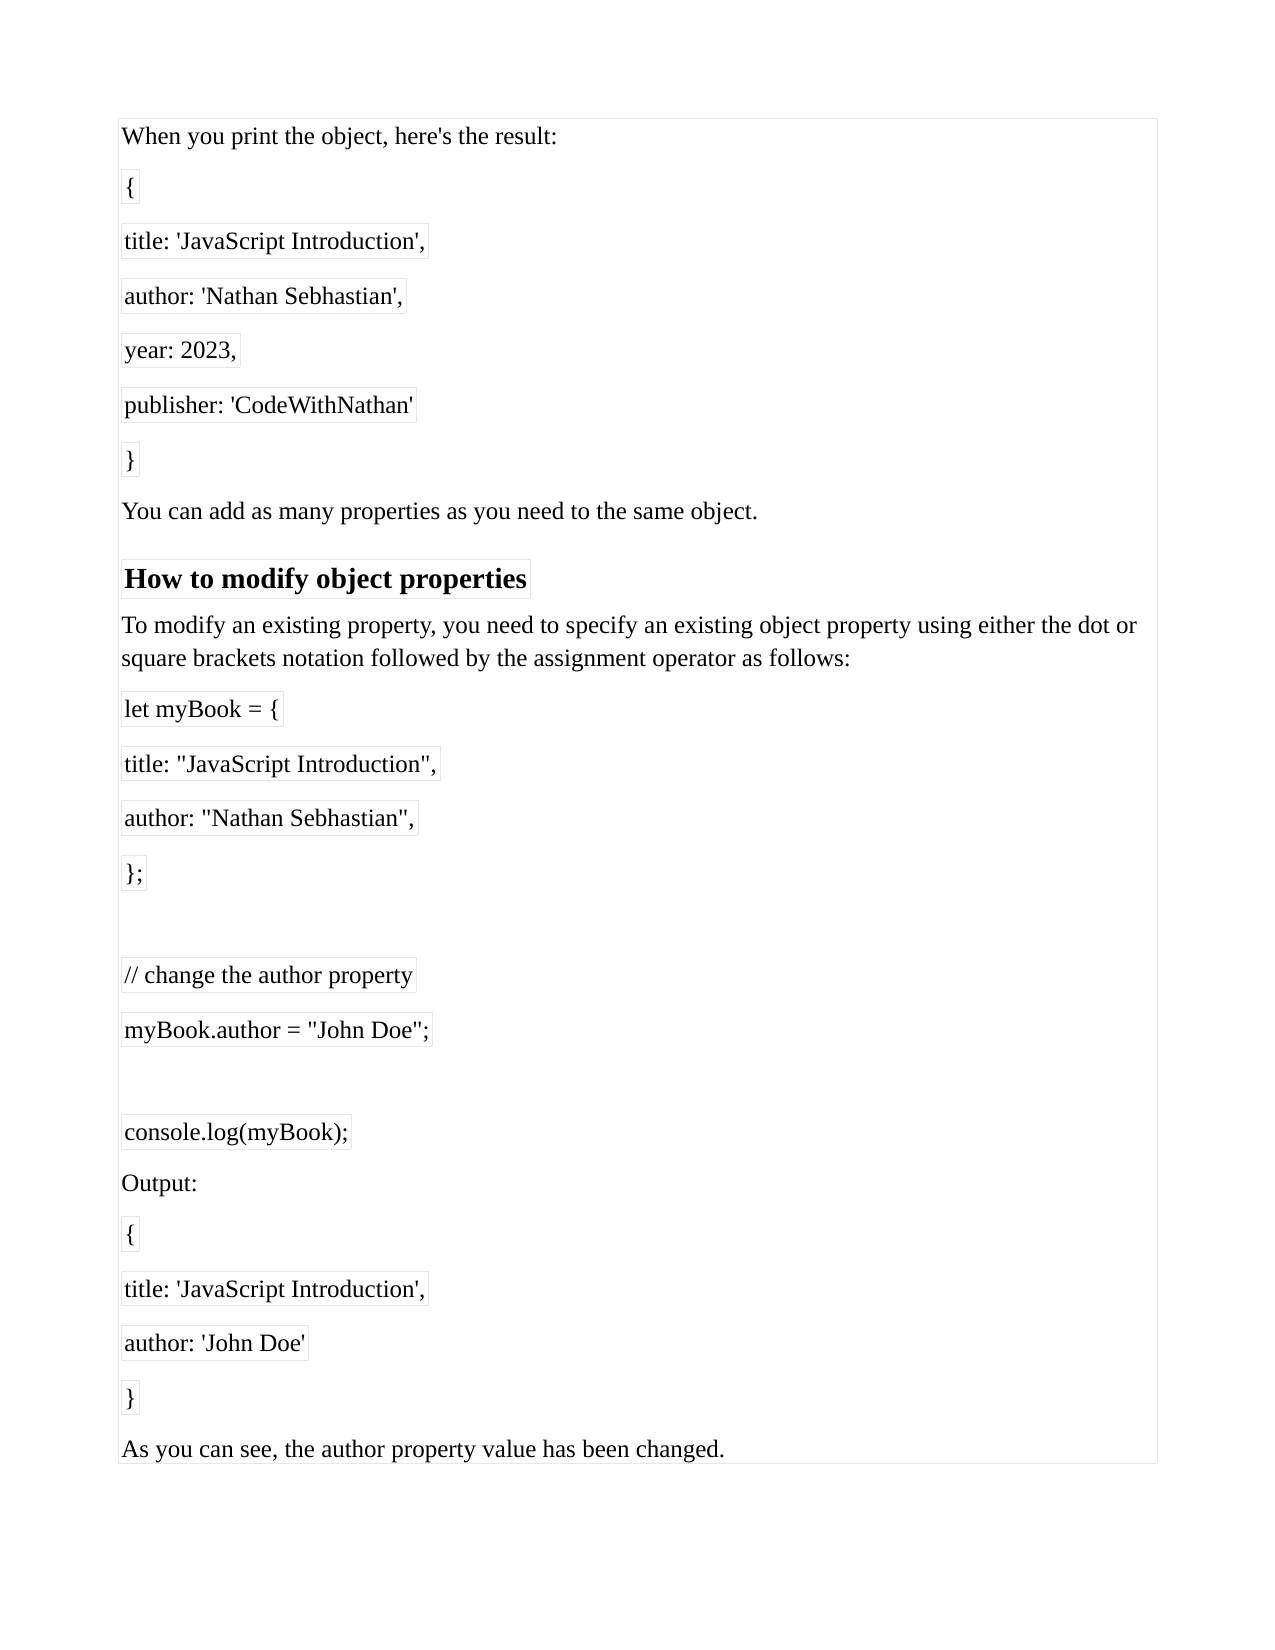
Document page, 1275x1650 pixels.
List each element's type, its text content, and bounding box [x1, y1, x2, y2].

text author: 'John Doe' [119, 1322, 1157, 1360]
text title: "JavaScript Introduction", [119, 743, 1157, 781]
text } [119, 439, 1157, 476]
text To modify an existing property, you need to specify an existing object property using either the dot or square brackets notation followed by the assignment operator as follows: [119, 607, 1157, 672]
text publisher: 'CodeWithNathan' [119, 384, 1157, 422]
text title: 'JavaScript Introduction', [119, 1268, 1157, 1305]
text console.log(myBook); [119, 1111, 1157, 1149]
text When you print the object, here's the result: [119, 119, 1157, 150]
subtitle How to modify object properties [119, 555, 1157, 598]
text { [119, 166, 1157, 203]
text author: 'Nathan Sebhastian', [119, 275, 1157, 313]
text let myBook = { [119, 688, 1157, 726]
text author: "Nathan Sebhastian", [119, 797, 1157, 835]
text } [119, 1377, 1157, 1414]
text // change the author property [119, 954, 1157, 992]
text Output: [119, 1165, 1157, 1197]
text year: 2023, [119, 329, 1157, 367]
text myBook.author = "John Doe"; [119, 1009, 1157, 1046]
text }; [119, 852, 1157, 890]
text You can add as many properties as you need to the same object. [119, 493, 1157, 525]
text title: 'JavaScript Introduction', [119, 220, 1157, 258]
text As you can see, the author property value has been changed. [119, 1431, 1157, 1463]
text { [119, 1213, 1157, 1251]
